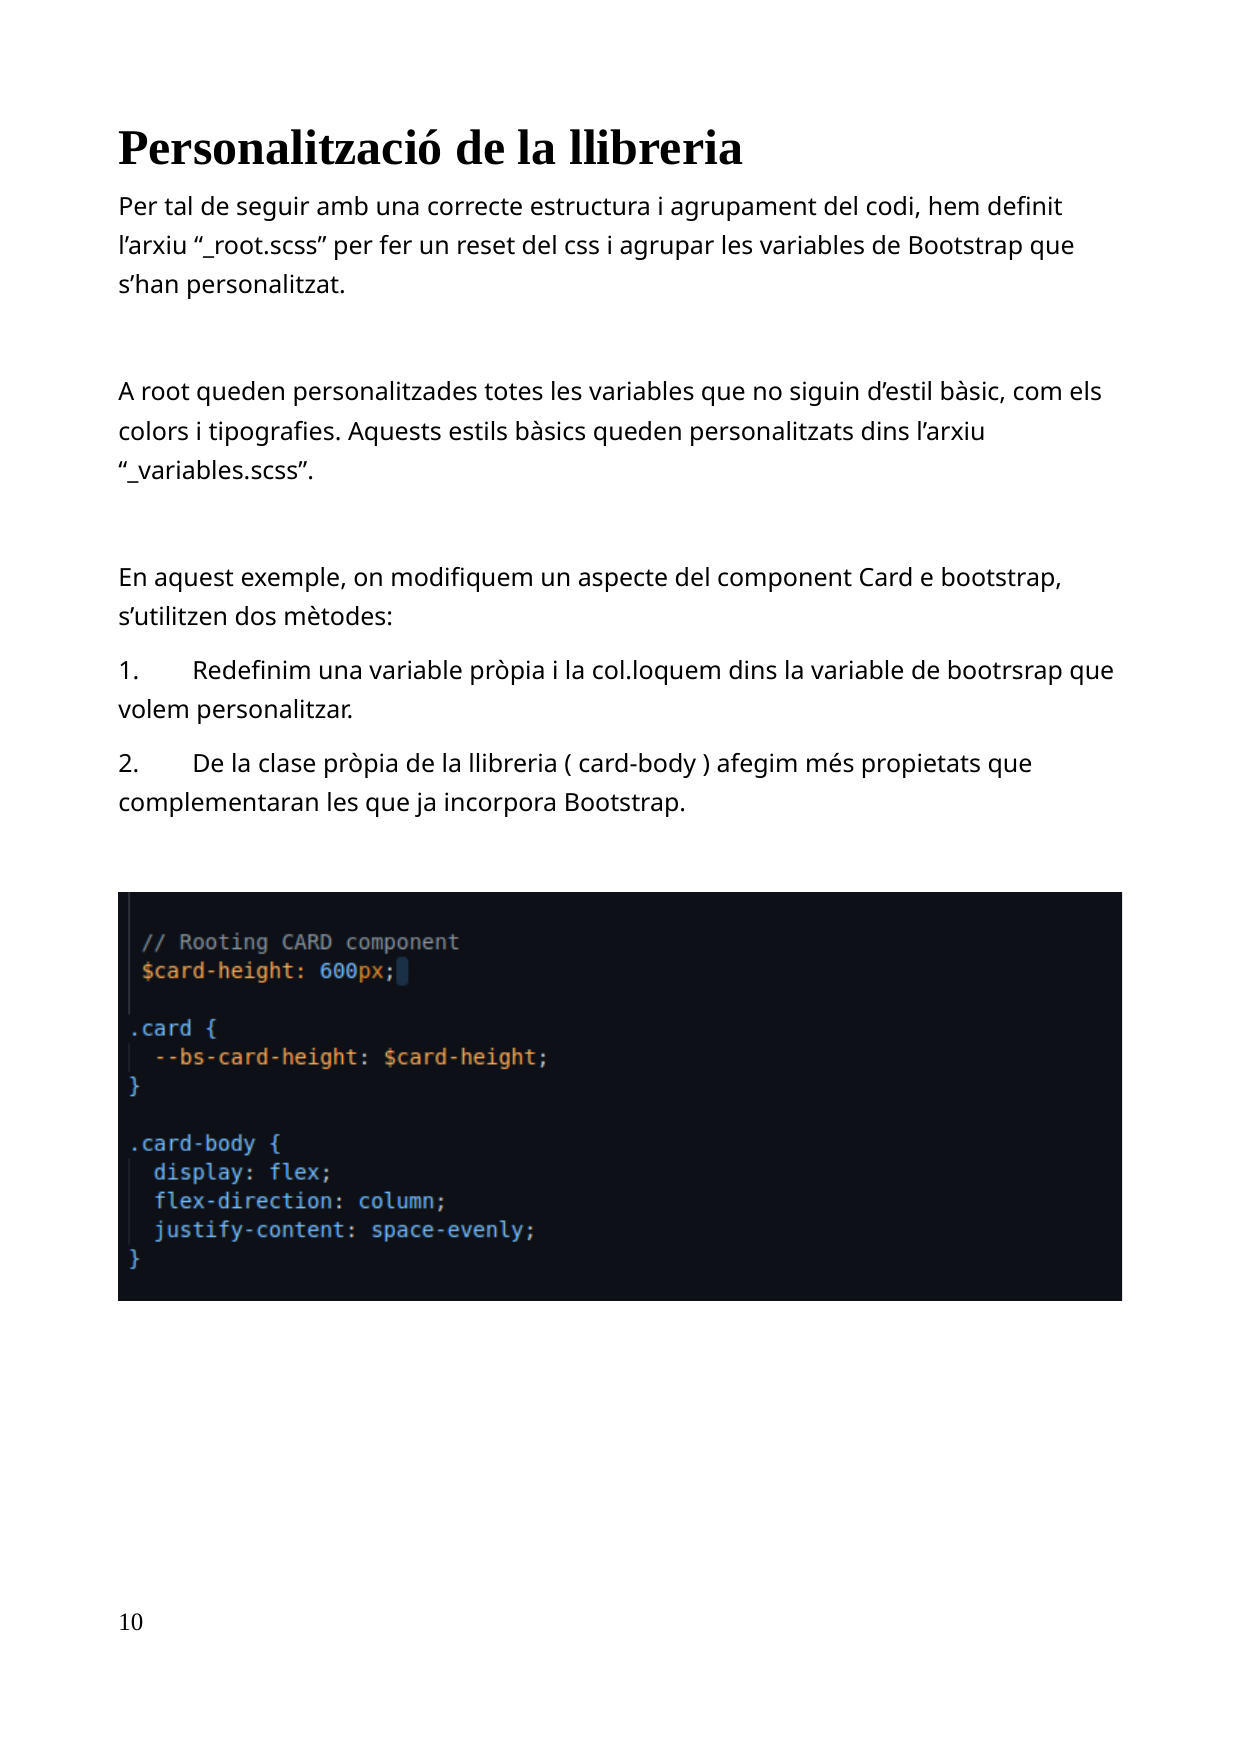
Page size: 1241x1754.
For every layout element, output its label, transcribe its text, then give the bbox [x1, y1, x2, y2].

picture [118, 892, 1123, 1301]
text 2. De la clase pròpia de la llibreria ( card-body ) afegim més propietats que complementaran les que ja incorpora Bootstrap. [118, 746, 1122, 819]
text Per tal de seguir amb una correcte estructura i agrupament del codi, hem definit l’arxiu “_root.scss” per fer un reset del css i agrupar les variables de Bootstrap que s’han personalitzat. [118, 188, 1122, 301]
text A root queden personalitzades totes les variables que no siguin d’estil bàsic, com els colors i tipografies. Aquests estils bàsics queden personalitzats dins l’arxiu “_variables.scss”. [118, 374, 1122, 486]
subtitle Personalització de la llibreria [118, 118, 1122, 176]
text En aquest exemple, on modifiquem un aspecte del component Card e bootstrap, s’utilitzen dos mètodes: [118, 560, 1122, 633]
text 1. Redefinim una variable pròpia i la col.loquem dins la variable de bootrsrap que volem personalitzar. [118, 653, 1122, 726]
